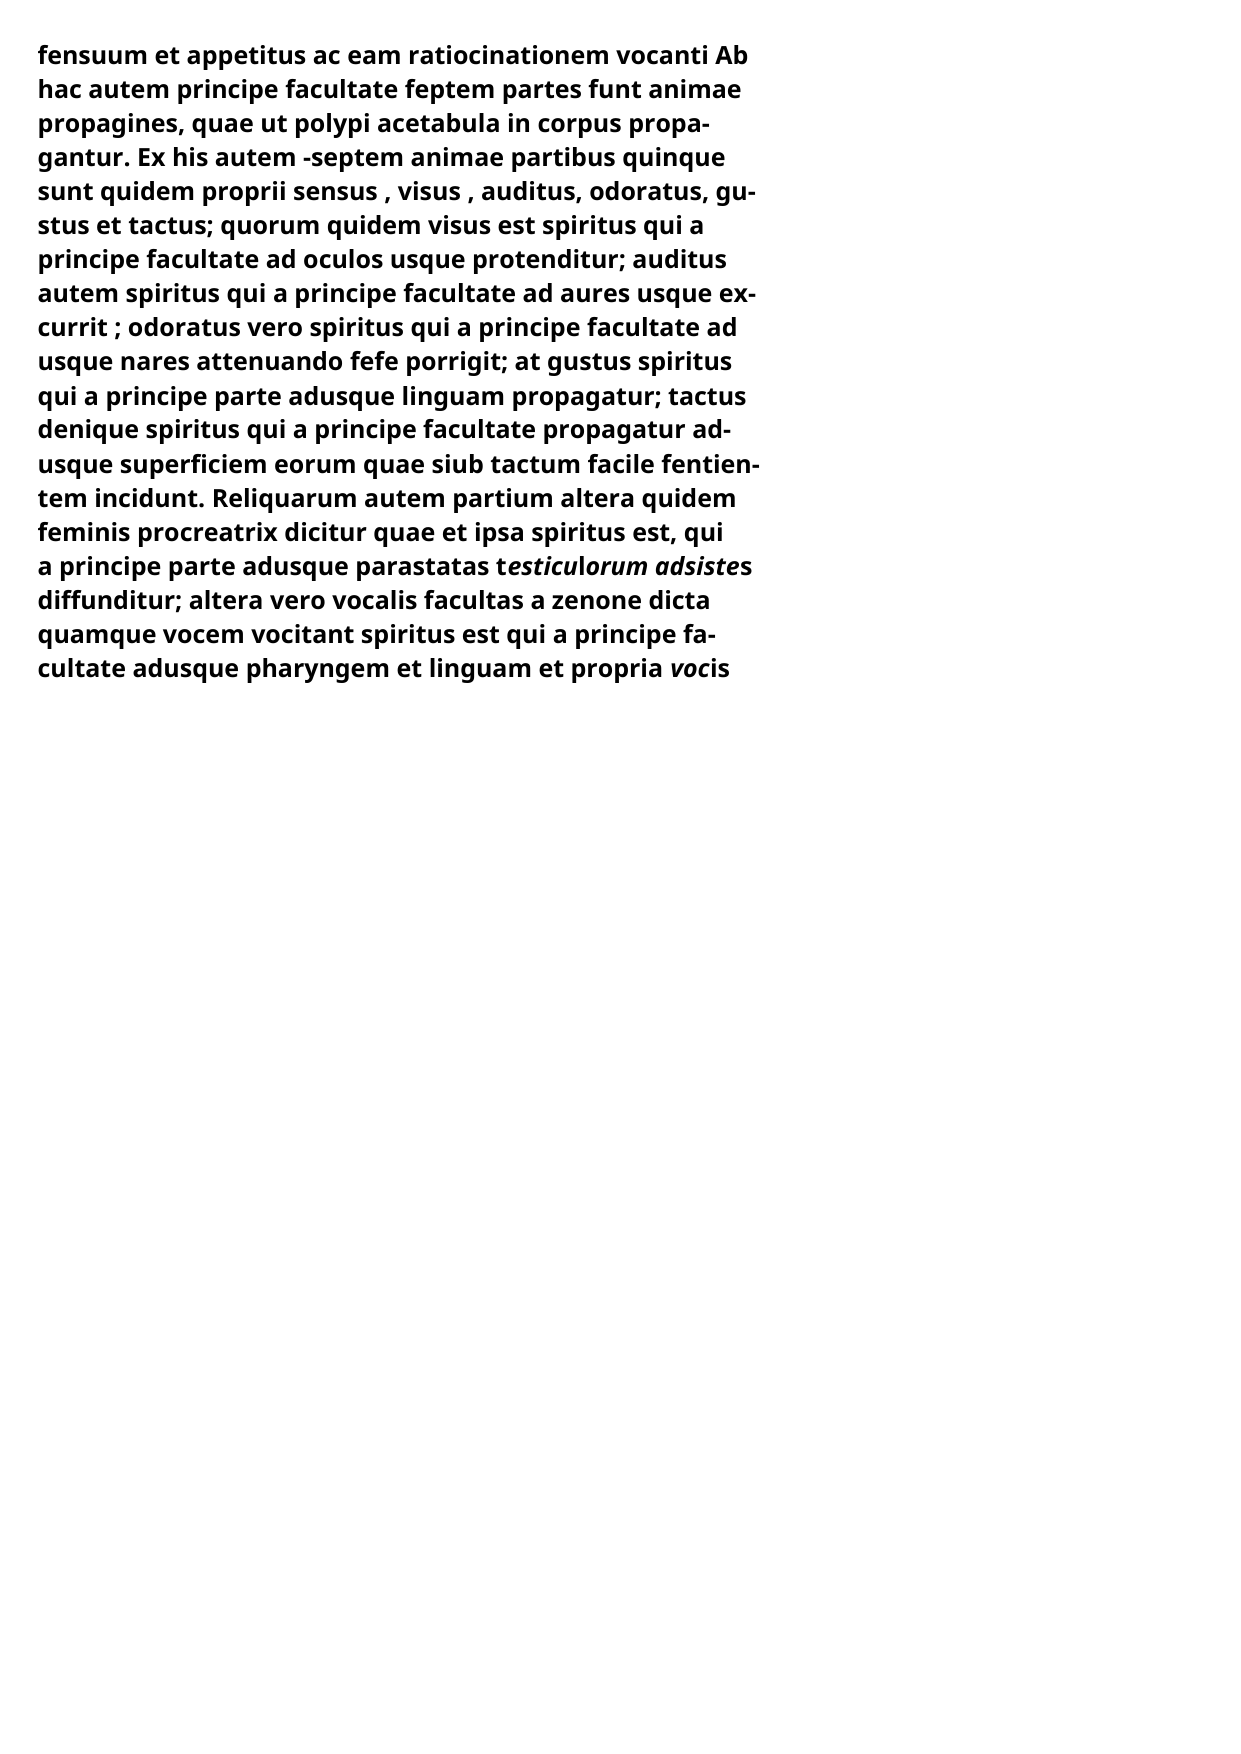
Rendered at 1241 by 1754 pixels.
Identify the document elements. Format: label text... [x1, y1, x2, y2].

text fensuum et appetitus ac eam ratiocinationem vocanti Ab hac autem principe facultate feptem partes funt animae propagines, quae ut polypi acetabula in corpus propa- gantur. Ex his autem -septem animae partibus quinque sunt quidem proprii sensus , visus , auditus, odoratus, gu- stus et tactus; quorum quidem visus est spiritus qui a principe facultate ad oculos usque protenditur; auditus autem spiritus qui a principe facultate ad aures usque ex- currit ; odoratus vero spiritus qui a principe facultate ad usque nares attenuando fefe porrigit; at gustus spiritus qui a principe parte adusque linguam propagatur; tactus denique spiritus qui a principe facultate propagatur ad- usque superficiem eorum quae siub tactum facile fentien- tem incidunt. Reliquarum autem partium altera quidem feminis procreatrix dicitur quae et ipsa spiritus est, qui a principe parte adusque parastatas testiculorum adsistes diffunditur; altera vero vocalis facultas a zenone dicta quamque vocem vocitant spiritus est qui a principe fa- cultate adusque pharyngem et linguam et propria vocis [37, 37, 1203, 685]
